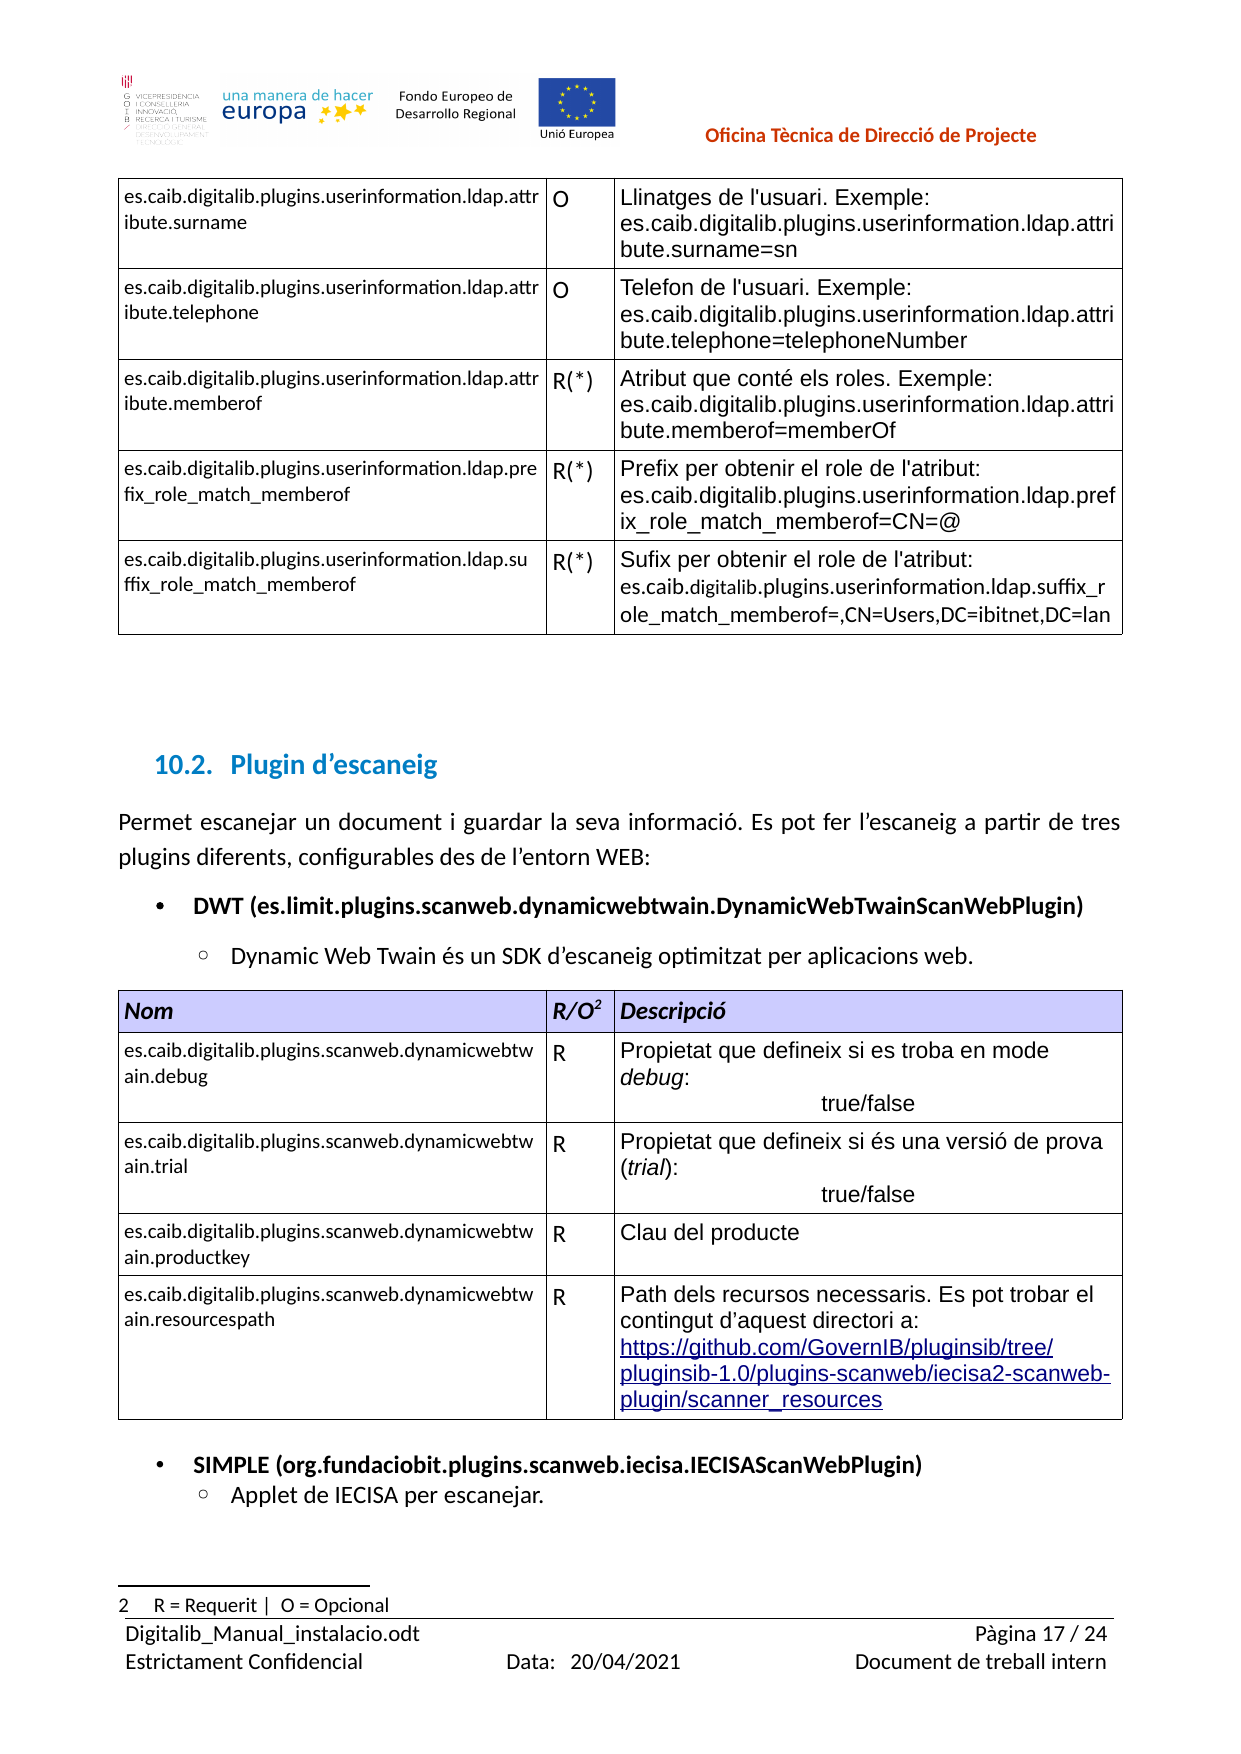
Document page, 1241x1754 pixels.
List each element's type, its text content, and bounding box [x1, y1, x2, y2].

table_cell R [547, 1214, 614, 1275]
table_cell es.caib.digitalib.plugins.scanweb.dynamicwebtwain.resourcespath [119, 1276, 546, 1418]
table_cell Propietat que defineix si és una versió de prova (trial): true/false [615, 1123, 1122, 1213]
table_cell es.caib.digitalib.plugins.userinformation.ldap.prefix_role_match_memberof [119, 451, 546, 540]
table_cell es.caib.digitalib.plugins.scanweb.dynamicwebtwain.productkey [119, 1214, 546, 1275]
table_cell O [547, 269, 614, 359]
table_cell es.caib.digitalib.plugins.userinformation.ldap.attribute.surname [119, 179, 546, 268]
table_cell es.caib.digitalib.plugins.userinformation.ldap.attribute.memberof [119, 360, 546, 449]
list DWT (es.limit.plugins.scanweb.dynamicwebtwain.DynamicWebTwainScanWebPlugin) [156, 890, 1122, 921]
table_cell Clau del producte [615, 1214, 1122, 1275]
table_cell es.caib.digitalib.plugins.userinformation.ldap.suffix_role_match_memberof [119, 541, 546, 634]
table_cell Atribut que conté els roles. Exemple: es.caib.digitalib.plugins.userinformation.ldap.attribute.memberof=memberOf [615, 360, 1122, 449]
table_cell R [547, 1033, 614, 1122]
table_cell Llinatges de l'usuari. Exemple: es.caib.digitalib.plugins.userinformation.ldap.attribute.surname=sn [615, 179, 1122, 268]
table_cell R(*) [547, 451, 614, 540]
table_cell Propietat que defineix si es troba en mode debug: true/false [615, 1033, 1122, 1122]
table_header Descripció [615, 991, 1122, 1032]
table_cell R [547, 1123, 614, 1213]
table_cell Telefon de l'usuari. Exemple: es.caib.digitalib.plugins.userinformation.ldap.attribute.telephone=telephoneNumber [615, 269, 1122, 359]
table_cell R [547, 1276, 614, 1418]
table_cell Prefix per obtenir el role de l'atribut: es.caib.digitalib.plugins.userinformation.ldap.prefix_role_match_memberof=CN=@ [615, 451, 1122, 540]
picture [219, 73, 621, 147]
text Permet escanejar un document i guardar la seva informació. Es pot fer l’escaneig a partir de tres plugins diferents, configurables des de l’entorn WEB: [118, 806, 1122, 871]
table_cell O [547, 179, 614, 268]
table_cell es.caib.digitalib.plugins.scanweb.dynamicwebtwain.debug [119, 1033, 546, 1122]
picture [118, 73, 213, 147]
table_cell R(*) [547, 360, 614, 449]
table_header Nom [119, 991, 546, 1032]
table_header R/O [547, 991, 614, 1032]
table_cell Sufix per obtenir el role de l'atribut: es.caib.digitalib.plugins.userinformation.ldap.suffix_role_match_memberof=,CN=Users,DC=ibitnet,DC=lan [615, 541, 1122, 634]
list Dynamic Web Twain és un SDK d’escaneig optimitzat per aplicacions web. [193, 940, 1122, 970]
table_cell R(*) [547, 541, 614, 634]
table_cell Path dels recursos necessaris. Es pot trobar el contingut d’aquest directori a: https://github.com/GovernIB/pluginsib/tree/pluginsib-1.0/plugins-scanweb/iecisa2-scanweb-plugin/scanner_resources [615, 1276, 1122, 1418]
table_cell es.caib.digitalib.plugins.scanweb.dynamicwebtwain.trial [119, 1123, 546, 1213]
list Applet de IECISA per escanejar. [193, 1480, 1122, 1510]
table_cell es.caib.digitalib.plugins.userinformation.ldap.attribute.telephone [119, 269, 546, 359]
list SIMPLE (org.fundaciobit.plugins.scanweb.iecisa.IECISAScanWebPlugin) [156, 1449, 1122, 1480]
subtitle Plugin d’escaneig [153, 746, 1122, 782]
